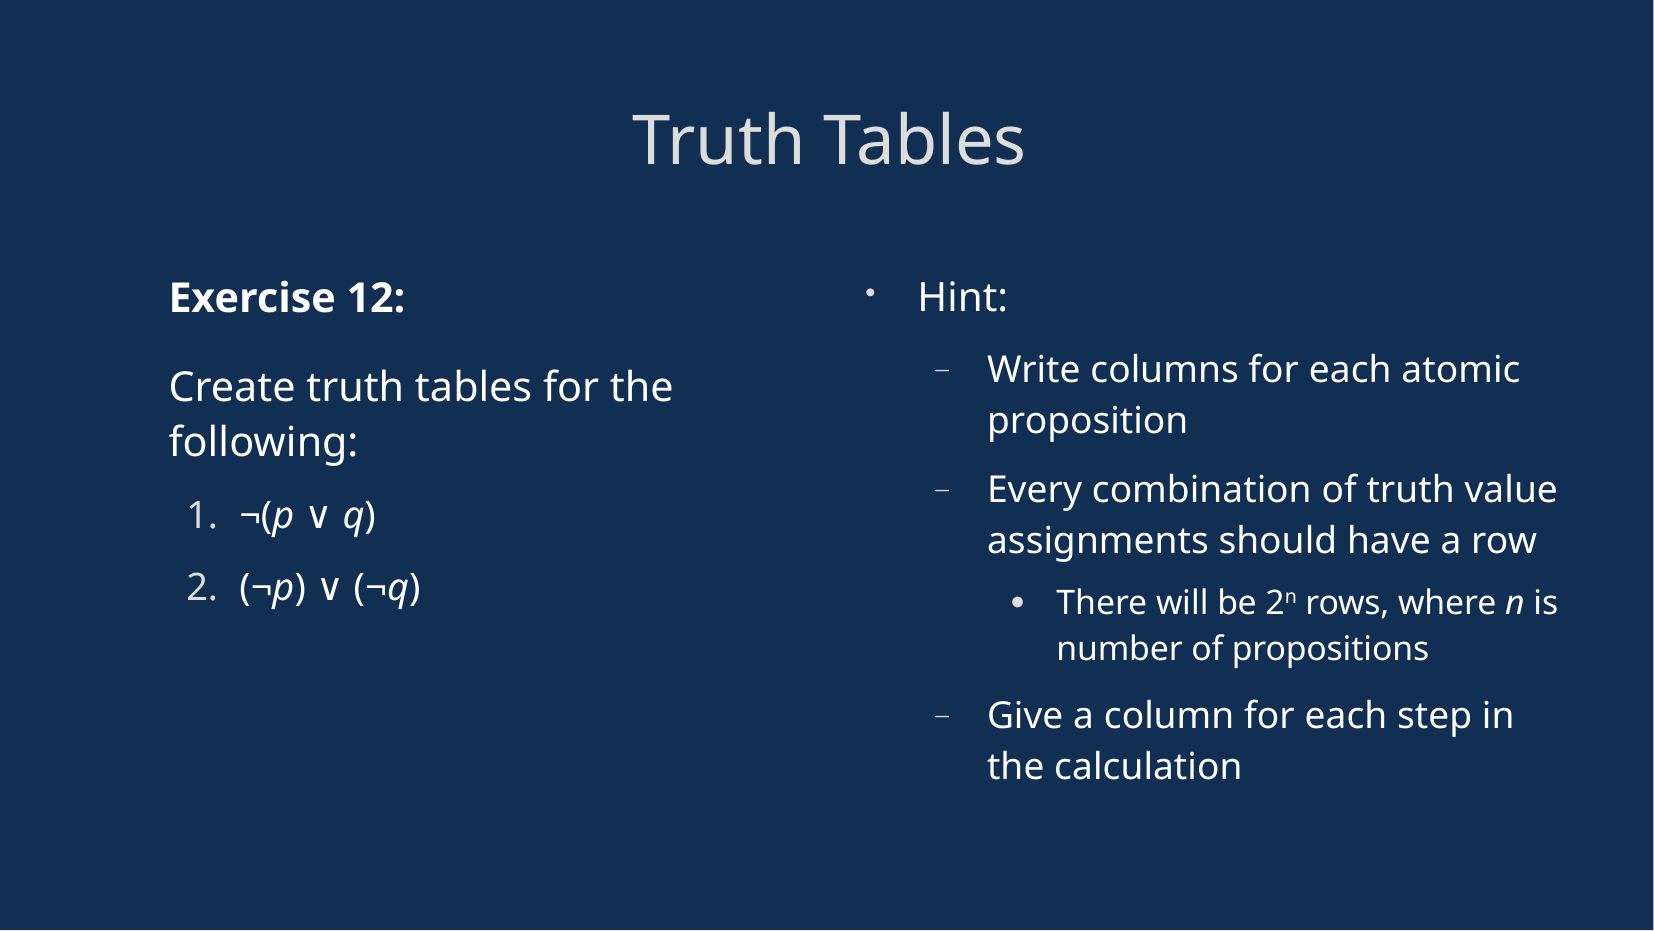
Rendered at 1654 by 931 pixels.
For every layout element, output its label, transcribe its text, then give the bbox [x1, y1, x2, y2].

list Exercise 12: Create truth tables for the following: ¬(p ∨ q) (¬p) ∨ (¬q) [97, 268, 813, 806]
list Hint: Write columns for each atomic proposition Every combination of truth value assignments should have a row There will be 2n rows, where n is number of propositions Give a column for each step in the calculation [848, 268, 1563, 806]
title Truth Tables [97, 56, 1563, 220]
